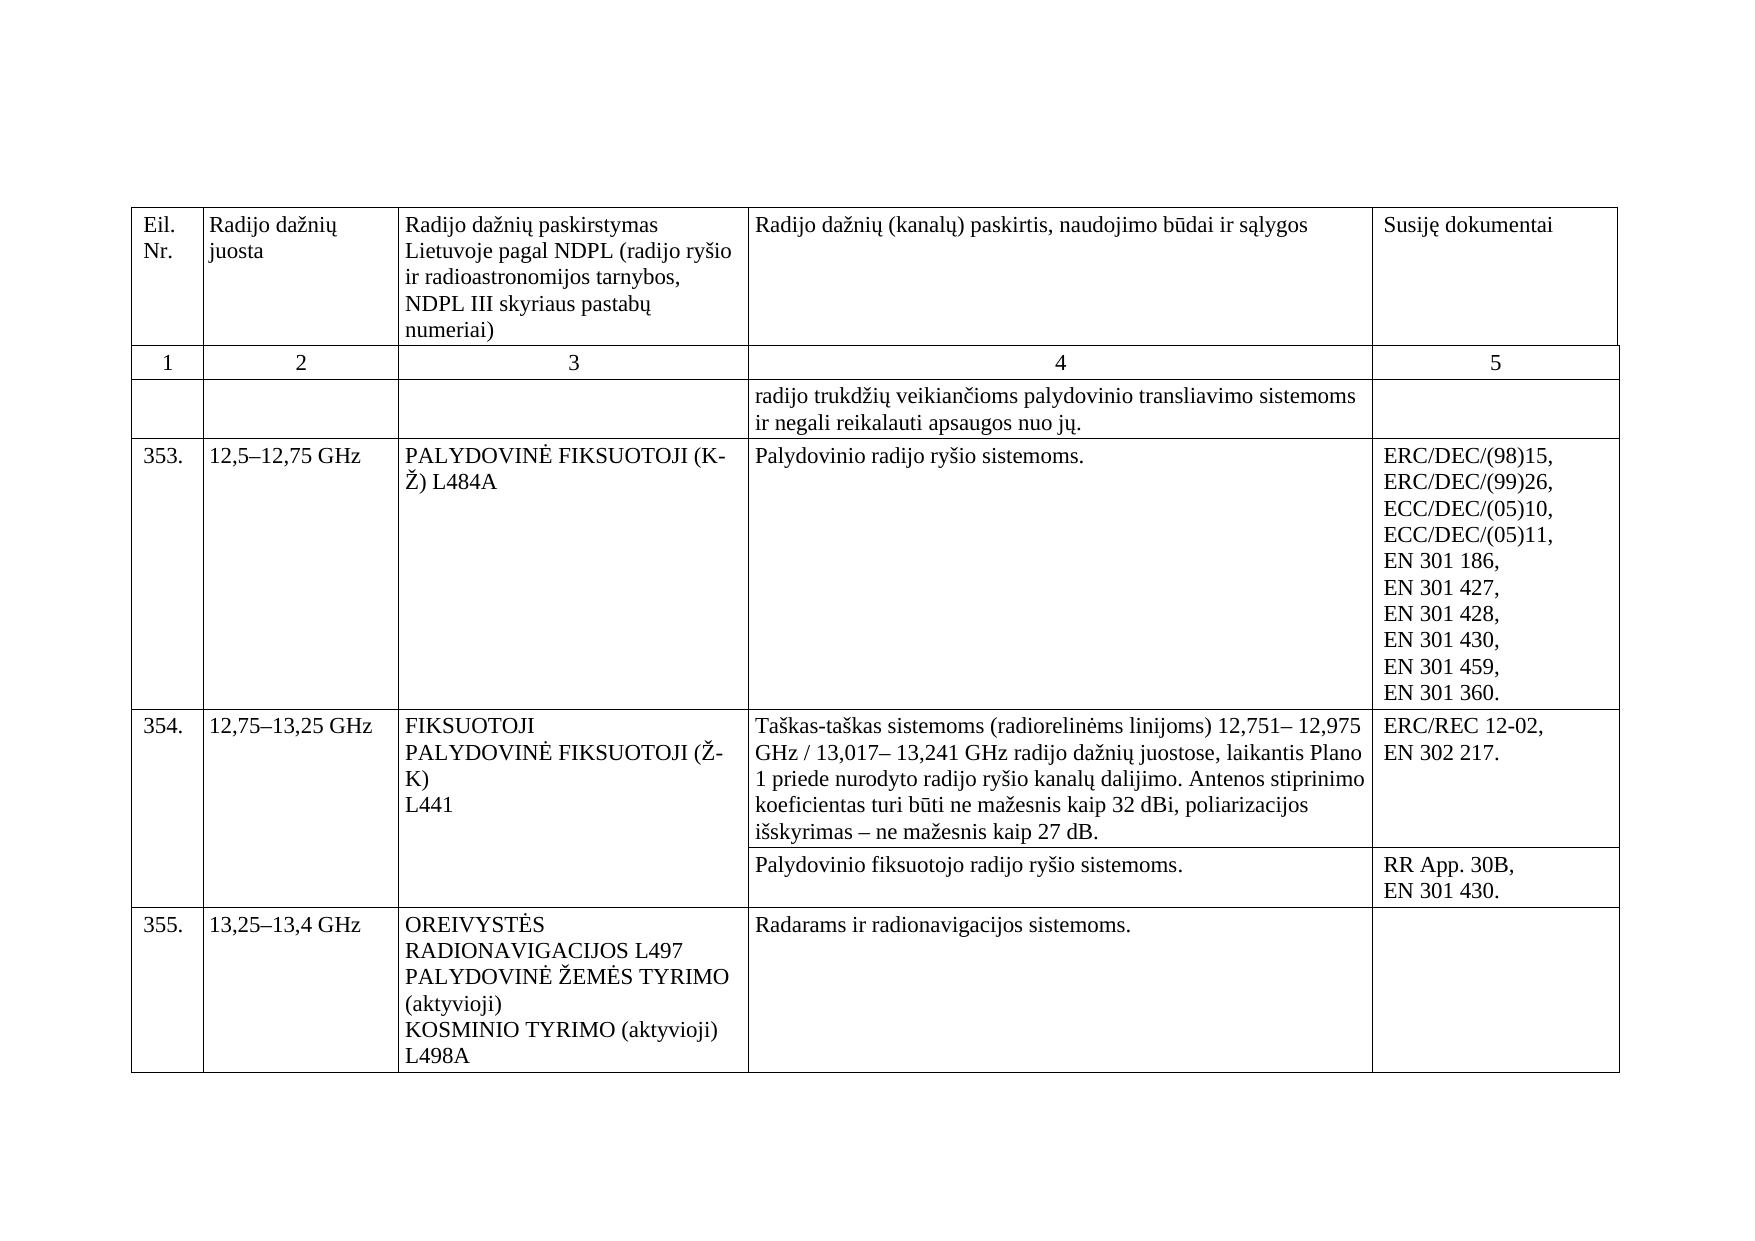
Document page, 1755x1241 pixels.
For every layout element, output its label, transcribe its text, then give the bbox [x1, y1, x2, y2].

table_cell radijo trukdžių veikiančioms palydovinio transliavimo sistemoms ir negali reikalauti apsaugos nuo jų. [749, 380, 1372, 438]
table_cell 3 [399, 346, 748, 378]
table_cell [1373, 380, 1619, 438]
table_cell 353. [132, 439, 203, 708]
table_cell 5 [1373, 346, 1619, 378]
table_cell Palydovinio radijo ryšio sistemoms. [749, 439, 1372, 708]
table_header Eil. Nr. [132, 208, 203, 345]
table_header Radijo dažnių paskirstymas Lietuvoje pagal NDPL (radijo ryšio ir radioastronomijos tarnybos, NDPL III skyriaus pastabų numeriai) [399, 208, 748, 345]
table_cell 1 [132, 346, 203, 378]
table_cell [1373, 908, 1619, 1072]
table_cell 2 [204, 346, 398, 378]
table_cell [132, 380, 203, 438]
table_cell PALYDOVINĖ FIKSUOTOJI (K-Ž) L484A [399, 439, 748, 708]
table_cell [399, 380, 748, 438]
table_cell 13,25–13,4 GHz [204, 908, 398, 1072]
table_header Susiję dokumentai [1373, 208, 1617, 345]
table_cell OREIVYSTĖS RADIONAVIGACIJOS L497 PALYDOVINĖ ŽEMĖS TYRIMO (aktyvioji) KOSMINIO TYRIMO (aktyvioji) L498A [399, 908, 748, 1072]
table_cell 12,75–13,25 GHz [204, 710, 398, 907]
table_cell ERC/DEC/(98)15, ERC/DEC/(99)26, ECC/DEC/(05)10, ECC/DEC/(05)11, EN 301 186, EN 301 427, EN 301 428, EN 301 430, EN 301 459, EN 301 360. [1373, 439, 1619, 708]
table_header Radijo dažnių (kanalų) paskirtis, naudojimo būdai ir sąlygos [749, 208, 1372, 345]
table_cell 12,5–12,75 GHz [204, 439, 398, 708]
table_cell ERC/REC 12-02, EN 302 217. [1373, 710, 1619, 847]
table_cell Palydovinio fiksuotojo radijo ryšio sistemoms. [749, 848, 1372, 907]
table_cell 355. [132, 908, 203, 1072]
table_cell RR App. 30B, EN 301 430. [1373, 848, 1619, 907]
table_cell FIKSUOTOJI PALYDOVINĖ FIKSUOTOJI (Ž-K) L441 [399, 710, 748, 907]
table_cell Taškas-taškas sistemoms (radiorelinėms linijoms) 12,751– 12,975 GHz / 13,017– 13,241 GHz radijo dažnių juostose, laikantis Plano 1 priede nurodyto radijo ryšio kanalų dalijimo. Antenos stiprinimo koeficientas turi būti ne mažesnis kaip 32 dBi, poliarizacijos išskyrimas – ne mažesnis kaip 27 dB. [749, 710, 1372, 847]
table_cell Radarams ir radionavigacijos sistemoms. [749, 908, 1372, 1072]
table_cell [204, 380, 398, 438]
table_cell 4 [749, 346, 1372, 378]
table_cell 354. [132, 710, 203, 907]
table_header Radijo dažnių juosta [204, 208, 398, 345]
